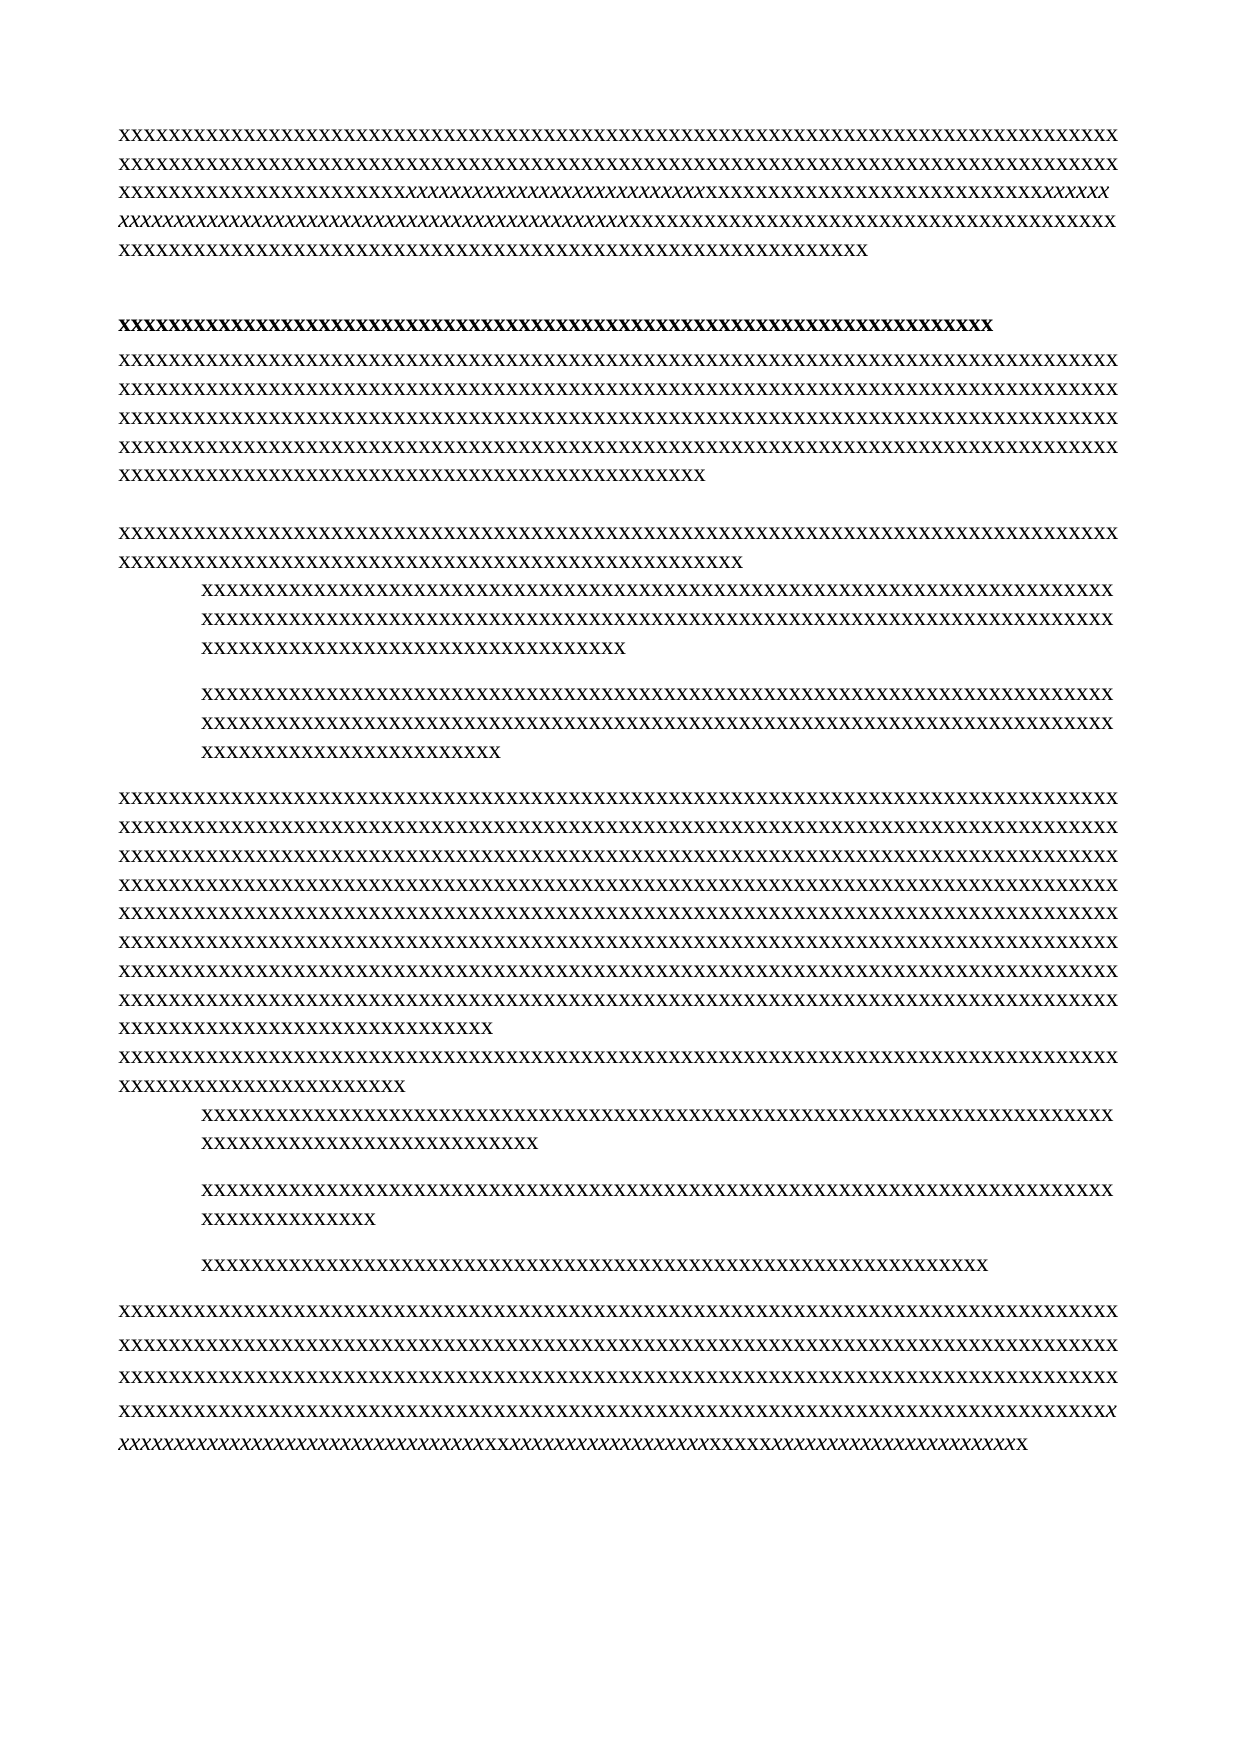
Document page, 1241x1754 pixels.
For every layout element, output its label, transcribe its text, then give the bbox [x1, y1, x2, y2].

text xxxxxxxxxxxxxxxxxxxxxxxxxxxxxxxxxxxxxxxxxxxxxxxxxxxxxxxxxxxxxxxxxxxxxxxxxxxxxxxxxxxxxxxxxxxxxxxxxxxxxxxxxxxxxxxxxxxxxxxxxxxxxxxxxxxxxxxxxxxxxxxxxxxxxxxxxxxxxxxxxxxxxxxxxxxxxxxxxxxxxxxxxxxxxxxxxxxxxxxxxxxxxxxxxxxxxxxxxxxxxxxxxxxxxxxxxxxxxxxxxxxxxxxxxxxxxxxxxxxxxxxxxxxxxxxxxxxxxxxxxxxxxxxxxxxxxxxxxxxxxxxxxxxxxxxxxxxxxxxxxxxxxxxxxxxxxxxxxxxxxxxxxxxxxxxxxxxxxxxxxxxxxxx [118, 343, 1122, 487]
text xxxxxxxxxxxxxxxxxxxxxxxxxxxxxxxxxxxxxxxxxxxxxxxxxxxxxxxxxxxxxxxxxxxxxxxxxxxxxxxxxxxxxxxxxxxxxxxxxxxxxxxxxxxxxxxxxxxxxxxxxxxxxxxxxxxxxxxxxxxxxxxxxxxxxxxxxxxxxxxxxxxxxxxxxxxxxxxxxxxxxxxxxxxxxxxxxxxxxxxxxxxxxxxxxxxxxxxxxxxxxxxxxxxxxxxxxxxxxxxxxxxxxxxxxxxxxxxxxxxxxxxxxxxxxxxxxxxxxxxxxxxxxxxxxxxxxxxxxxxxxxxxxxxxxxxxxxxxxxxxxxxxxxxxxxxxxxxxxxxxxxxxxxxxxxxxxxxxxxxxxxxxxxxxxxxxxxxxxxxxxxxxxxxxxxxxxxxxxxxxx [118, 1294, 1122, 1455]
text xxxxxxxxxxxxxxxxxxxxxxxxxxxxxxxxxxxxxxxxxxxxxxxxxxxxxxxxxxxxxxxxxxxxxxxxxxxxxxxxxxxxxxxxxxxxxxxxxxxx [201, 1098, 1122, 1155]
text xxxxxxxxxxxxxxxxxxxxxxxxxxxxxxxxxxxxxxxxxxxxxxxxxxxxxxxxxxxxxxxxxxxxxxxxxxxxxxxxxxxxxxx [201, 1173, 1122, 1230]
text xxxxxxxxxxxxxxxxxxxxxxxxxxxxxxxxxxxxxxxxxxxxxxxxxxxxxxxxxxxxxxxxxxxxxxxxxxxxxxxxxxxxxxxxxxxxxxxxxxxxxxxxxxxxxxxxxxxxxxxxxxxxxxxxxxxxxxxxxxxxxxxxxxxxxxxxxxxxxxxxxxxxxxxxxxxxxxxxxxxxxxxxxxxxxxxxxxxxxxxxxxxxxxxxxxxxxxxxxxxxxxxxxxxxxxxxxxxxxxxxxxxxxxxxxxxxxxxxxxxxxxxxxxxxxxxxxxxxxxxxxxxxxxxxxxxxxxxxxxxxxxxxxxxxxxxxxxxxxxxxxxxxxxxxxxxxxxxxxxxxxxxxxxxxxxxxxxxxxxxxxxxxxxxxxxxxxxxxxxxxxxxxxxxx [118, 118, 1122, 262]
text xxxxxxxxxxxxxxxxxxxxxxxxxxxxxxxxxxxxxxxxxxxxxxxxxxxxxxxxxxxxxxxxxxxxxxxxxxxxxxxxxxxxxxxxxxxxxxxxxxxxxxxxxxxxxxxxxxxxxxxxxxxxxxxxxxxxxxxxxxxxxxxxxxxxxxxxxxxxxxxxxxxxxxxxxxxxxxxxxxxxxxxxxxxxxxxxxxxxxxxxxxxxxxxxxxxxxxxxxxxxxxxxxxxxxxxxxxxxxxxxxxxxxxxxxxxxxxxxxxxxxxxxxxxxxxxxxxxxxxxxxxxxxxxxxxxxxxxxxxxxxxxxxxxxxxxxxxxxxxxxxxxxxxxxxxxxxxxxxxxxxxxxxxxxxxxxxxxxxxxxxxxxxxxxxxxxxxxxxxxxxxxxxxxxxxxxxxxxxxxxxxxxxxxxxxxxxxxxxxxxxxxxxxxxxxxxxxxxxxxxxxxxxxxxxxxxxxxxxxxxxxxxxxxxxxxxxxxxxxxxxxxxxxxxxxxxxxxxxxxxxxxxxxxxxxxxxxxxxxxxxxxxxxxxxxxxxxxxxxxxxxxxxxxxxxxxxxxxxxxxxxxxxxxxxxxxxxxxxxxxxxxxxxxxxxxxxxxxxxxxxxxxxxxxxxxxxxxxxxxxxxxxxxxxxxxxxxxxxxxxxxxxxxxxxxxxxxxxxxxxxxxxxxxxxx [118, 781, 1122, 1040]
text xxxxxxxxxxxxxxxxxxxxxxxxxxxxxxxxxxxxxxxxxxxxxxxxxxxxxxxxxxxxxxxxxxxxxxxxxxxxxxxxxxxxxxxxxxxxxxxxxxxxxxxxxxxxxxxxxxxxxxxxxxxxxxxxxx [118, 516, 1122, 573]
text xxxxxxxxxxxxxxxxxxxxxxxxxxxxxxxxxxxxxxxxxxxxxxxxxxxxxxxxxxxxxxxxxxxxxxxxxxxxxxxxxxxxxxxxxxxxxxxxxxxxxxx [118, 1040, 1122, 1098]
text xxxxxxxxxxxxxxxxxxxxxxxxxxxxxxxxxxxxxxxxxxxxxxxxxxxxxxxxxxxxxxxxxxxxxxxxxxxxxxxxxxxxxxxxxxxxxxxxxxxxxxxxxxxxxxxxxxxxxxxxxxxxxxxxxxxxxxxxxxxxxxxxxxxxxxxxxxxxxxxxxxxxxxxxxx [201, 677, 1122, 764]
subtitle xxxxxxxxxxxxxxxxxxxxxxxxxxxxxxxxxxxxxxxxxxxxxxxxxxxxxxxxxxxxxxxxxxxxxx [118, 308, 1122, 337]
text xxxxxxxxxxxxxxxxxxxxxxxxxxxxxxxxxxxxxxxxxxxxxxxxxxxxxxxxxxxxxxx [201, 1248, 1122, 1277]
text xxxxxxxxxxxxxxxxxxxxxxxxxxxxxxxxxxxxxxxxxxxxxxxxxxxxxxxxxxxxxxxxxxxxxxxxxxxxxxxxxxxxxxxxxxxxxxxxxxxxxxxxxxxxxxxxxxxxxxxxxxxxxxxxxxxxxxxxxxxxxxxxxxxxxxxxxxxxxxxxxxxxxxxxxxxxxxxxxxxx [201, 573, 1122, 660]
